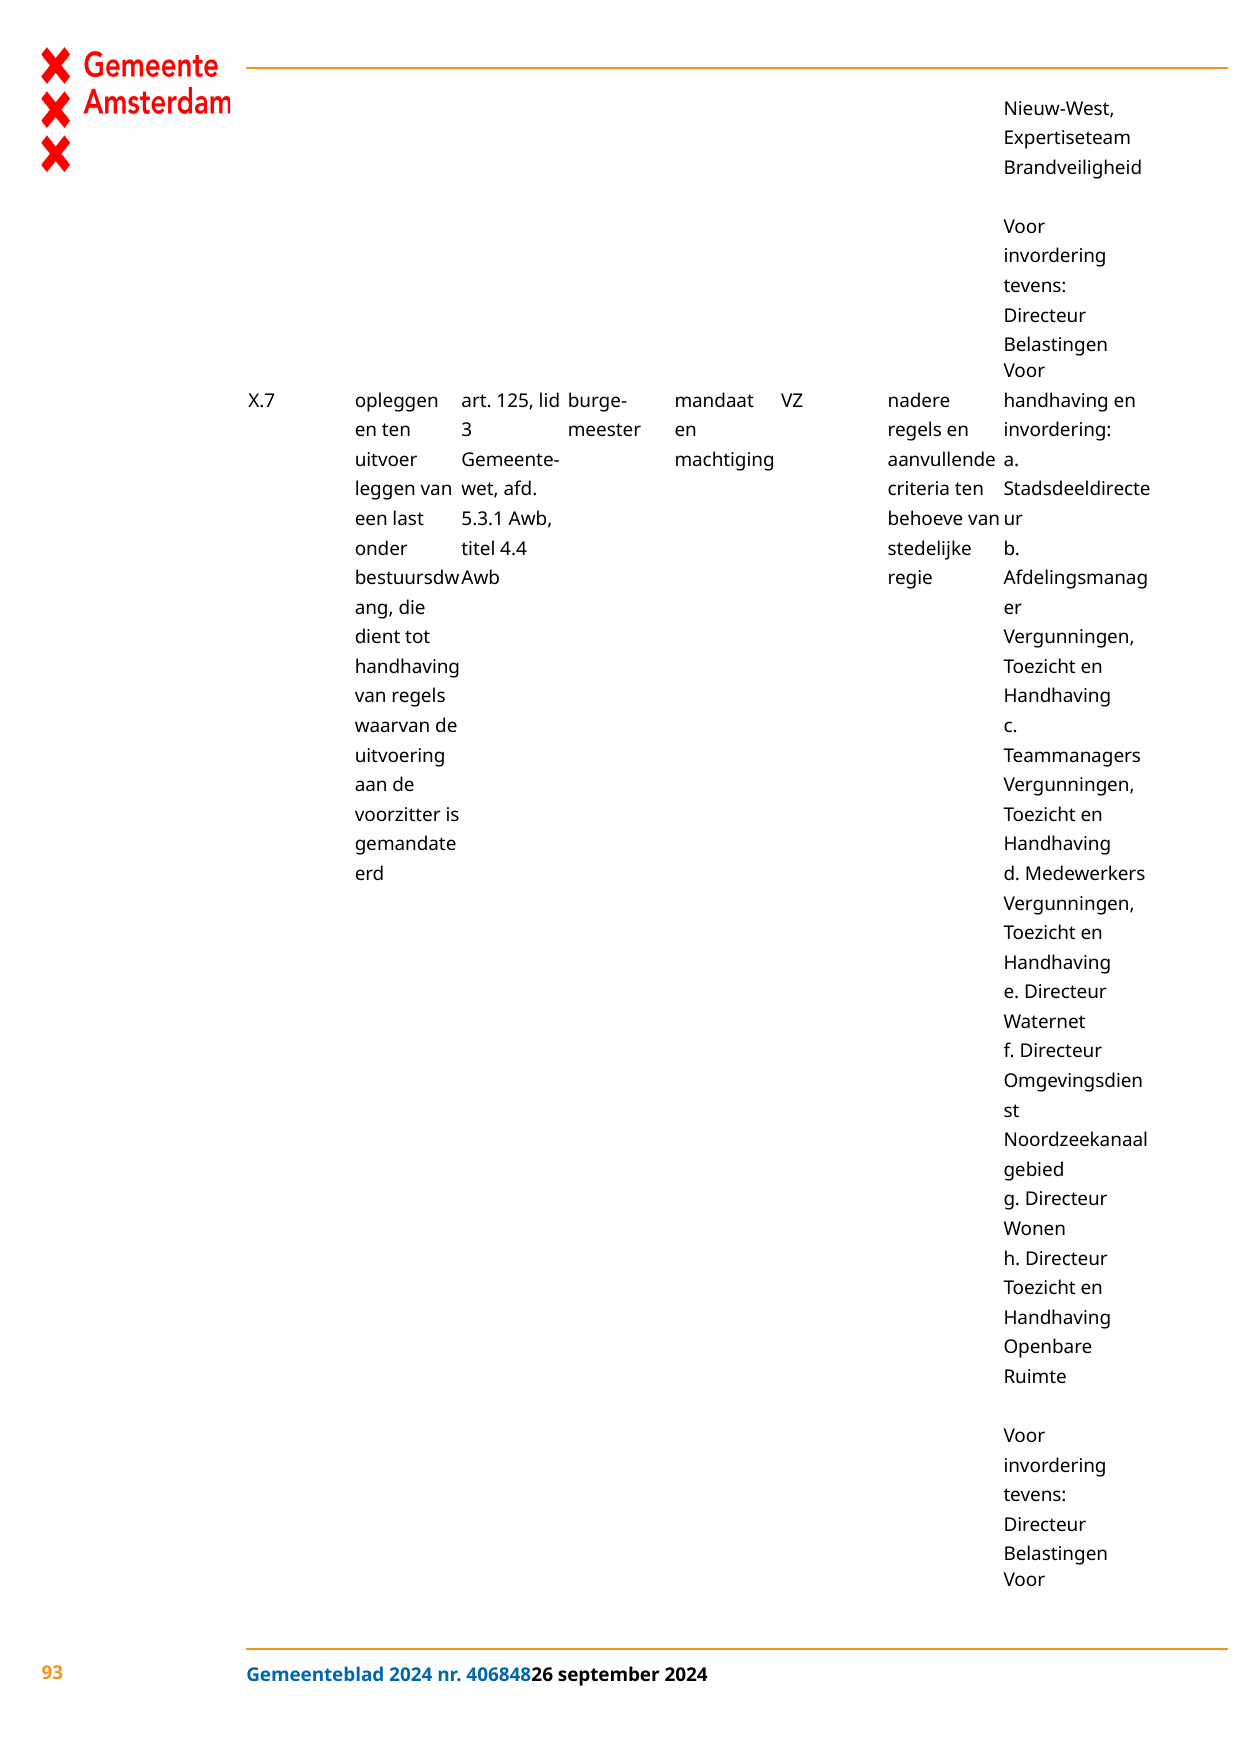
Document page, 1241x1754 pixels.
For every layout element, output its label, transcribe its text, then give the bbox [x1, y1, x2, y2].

table_cell Voor handhaving en invordering: a. Stadsdeeldirecteur b. Afdelingsmanager Vergunningen, Toezicht en Handhaving c. Teammanagers Vergunningen, Toezicht en Handhaving d. Medewerkers Vergunningen, Toezicht en Handhaving e. Directeur Waternet f. Directeur Omgevingsdienst Noordzeekanaalgebied g. Directeur Wonen h. Directeur Toezicht en Handhaving Openbare Ruimte Voor invordering tevens: Directeur Belastingen [1003, 357, 1152, 1566]
table_cell art. 125, lid 3 Gemeente-wet, afd. 5.3.1 Awb, titel 4.4 Awb [461, 357, 568, 1566]
table_cell [888, 1566, 1003, 1592]
table_cell Nieuw-West, Expertiseteam Brandveiligheid Voor invordering tevens: Directeur Belastingen [1003, 95, 1152, 357]
table_cell burge-meester [568, 357, 674, 1566]
table_cell X.7 [248, 357, 354, 1566]
table_cell [568, 1566, 674, 1592]
table_cell [248, 95, 354, 357]
table_cell [461, 1566, 568, 1592]
picture [41, 47, 231, 172]
table_cell [355, 1566, 461, 1592]
table_cell [781, 95, 887, 357]
table_cell [568, 95, 674, 357]
table_cell opleggen en ten uitvoer leggen van een last onder bestuursdwang, die dient tot handhaving van regels waarvan de uitvoering aan de voorzitter is gemandateerd [355, 357, 461, 1566]
table_cell nadere regels en aanvullende criteria ten behoeve van stedelijke regie [888, 357, 1003, 1566]
table_cell [888, 95, 1003, 357]
table_cell [461, 95, 568, 357]
table_cell VZ [781, 357, 887, 1566]
table_cell [355, 95, 461, 357]
table_cell [781, 1566, 887, 1592]
table_cell [248, 1566, 354, 1592]
table_cell [674, 1566, 781, 1592]
table_cell [674, 95, 781, 357]
table_cell Voor [1003, 1566, 1152, 1592]
table_cell mandaat en machtiging [674, 357, 781, 1566]
